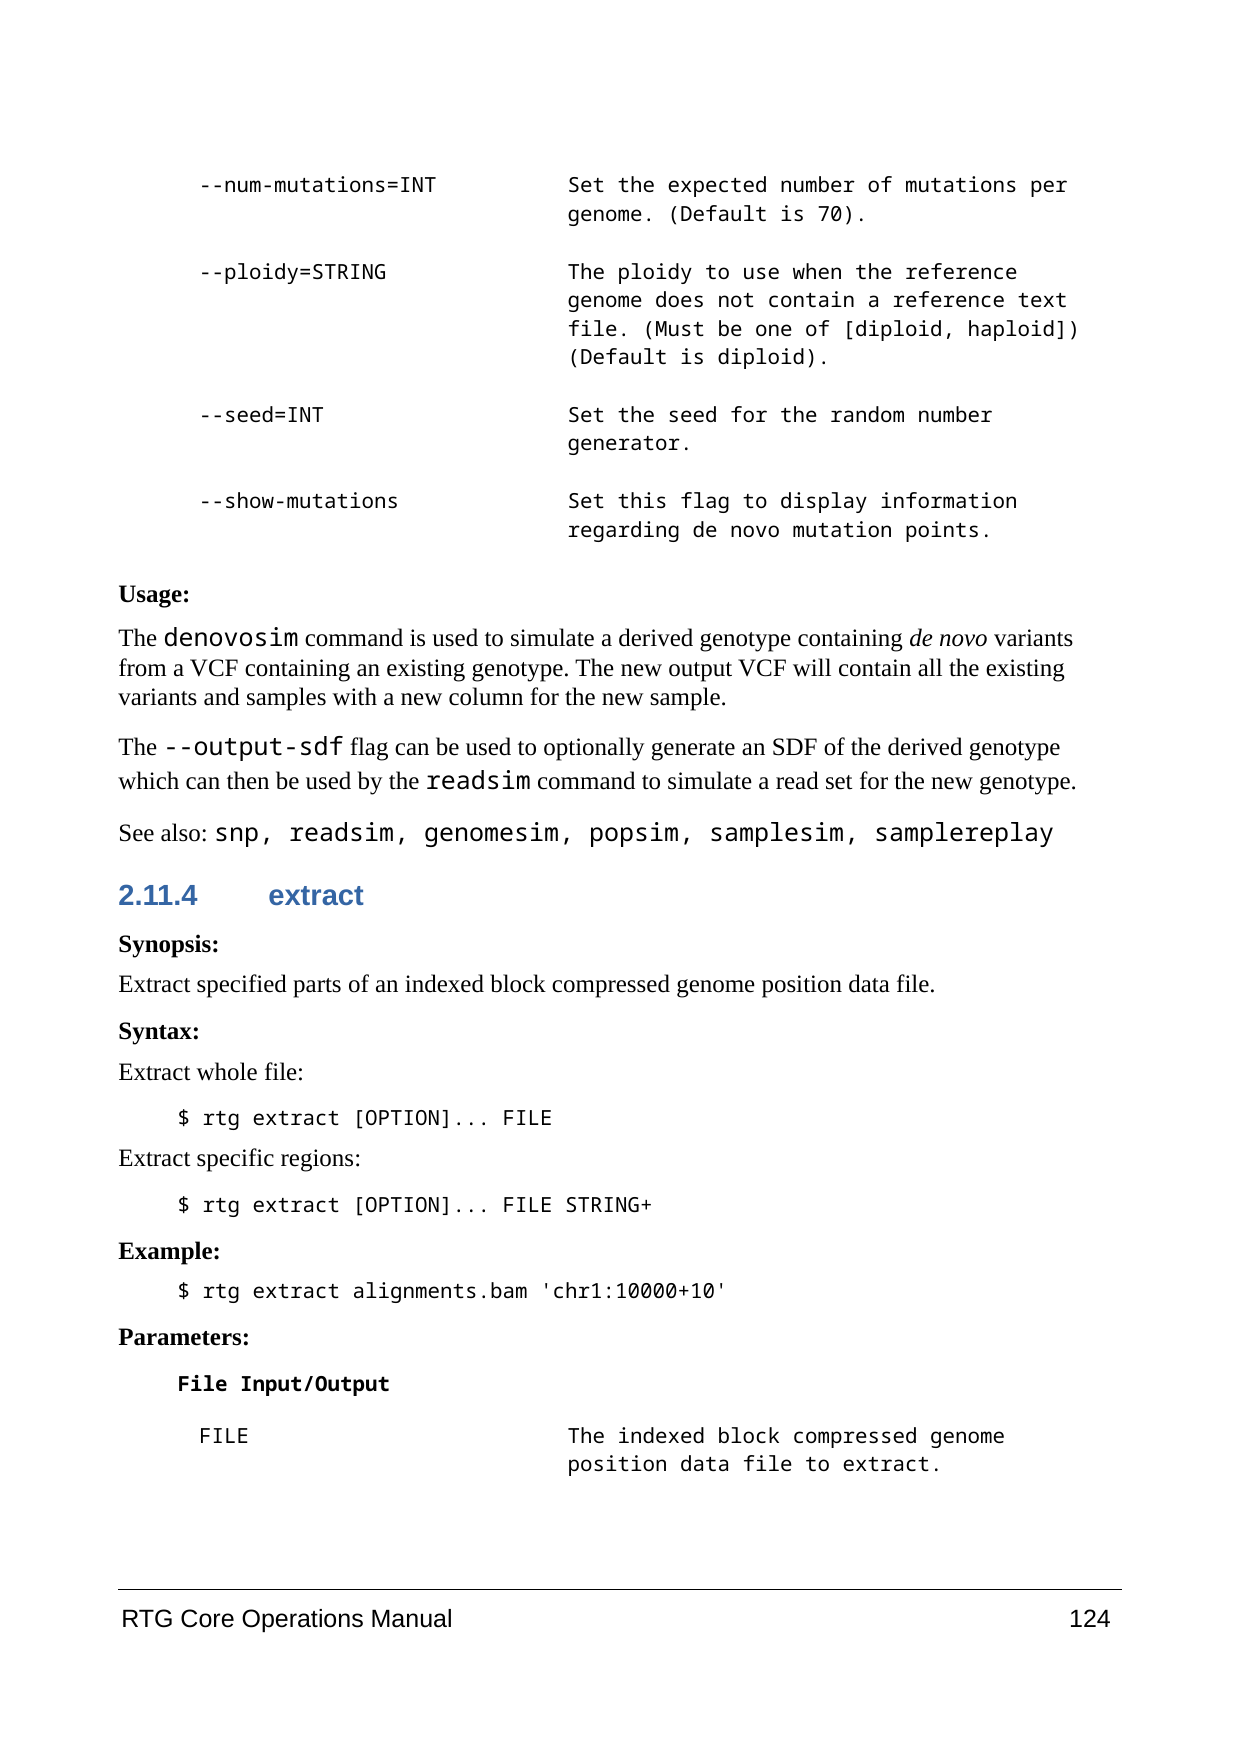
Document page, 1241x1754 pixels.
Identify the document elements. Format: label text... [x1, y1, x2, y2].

table_cell --show-mutations [193, 475, 561, 561]
text File Input/Output [177, 1369, 1122, 1397]
table_header The indexed block compressed genome position data file to extract. [561, 1409, 1093, 1496]
text Extract whole file: [118, 1057, 1122, 1085]
table_cell [118, 159, 193, 245]
table_cell --seed=INT [193, 388, 561, 474]
subtitle Synopsis: [118, 929, 1122, 958]
text $ rtg extract [OPTION]... FILE [177, 1103, 1122, 1131]
text $ rtg extract alignments.bam 'chr1:10000+10' [177, 1276, 1122, 1305]
table_cell Set this flag to display information regarding de novo mutation points. [561, 475, 1093, 561]
table_cell The ploidy to use when the reference genome does not contain a reference text file. (Must be one of [diploid, haploid]) (Default is diploid). [561, 245, 1093, 388]
table_header [118, 1409, 193, 1496]
subtitle Parameters: [118, 1322, 1122, 1351]
table_cell --ploidy=STRING [193, 245, 561, 388]
text The --output-sdf flag can be used to optionally generate an SDF of the derived genotype which can then be used by the readsim command to simulate a read set for the new genotype. [118, 728, 1122, 797]
text Extract specified parts of an indexed block compressed genome position data file. [118, 969, 1122, 998]
text Extract specific regions: [118, 1143, 1122, 1172]
table_cell [118, 245, 193, 388]
table_cell [118, 475, 193, 561]
subtitle Usage: [118, 579, 1122, 607]
subtitle Example: [118, 1236, 1122, 1264]
subtitle Syntax: [118, 1016, 1122, 1045]
subtitle extract [118, 878, 1122, 911]
text $ rtg extract [OPTION]... FILE STRING+ [177, 1190, 1122, 1218]
table_cell --num-mutations=INT [193, 159, 561, 245]
table_cell [118, 388, 193, 474]
text See also: snp, readsim, genomesim, popsim, samplesim, samplereplay [118, 814, 1122, 848]
text The denovosim command is used to simulate a derived genotype containing de novo variants from a VCF containing an existing genotype. The new output VCF will contain all the existing variants and samples with a new column for the new sample. [118, 619, 1122, 711]
table_cell Set the seed for the random number generator. [561, 388, 1093, 474]
table_cell Set the expected number of mutations per genome. (Default is 70). [561, 159, 1093, 245]
table_header FILE [193, 1409, 561, 1496]
